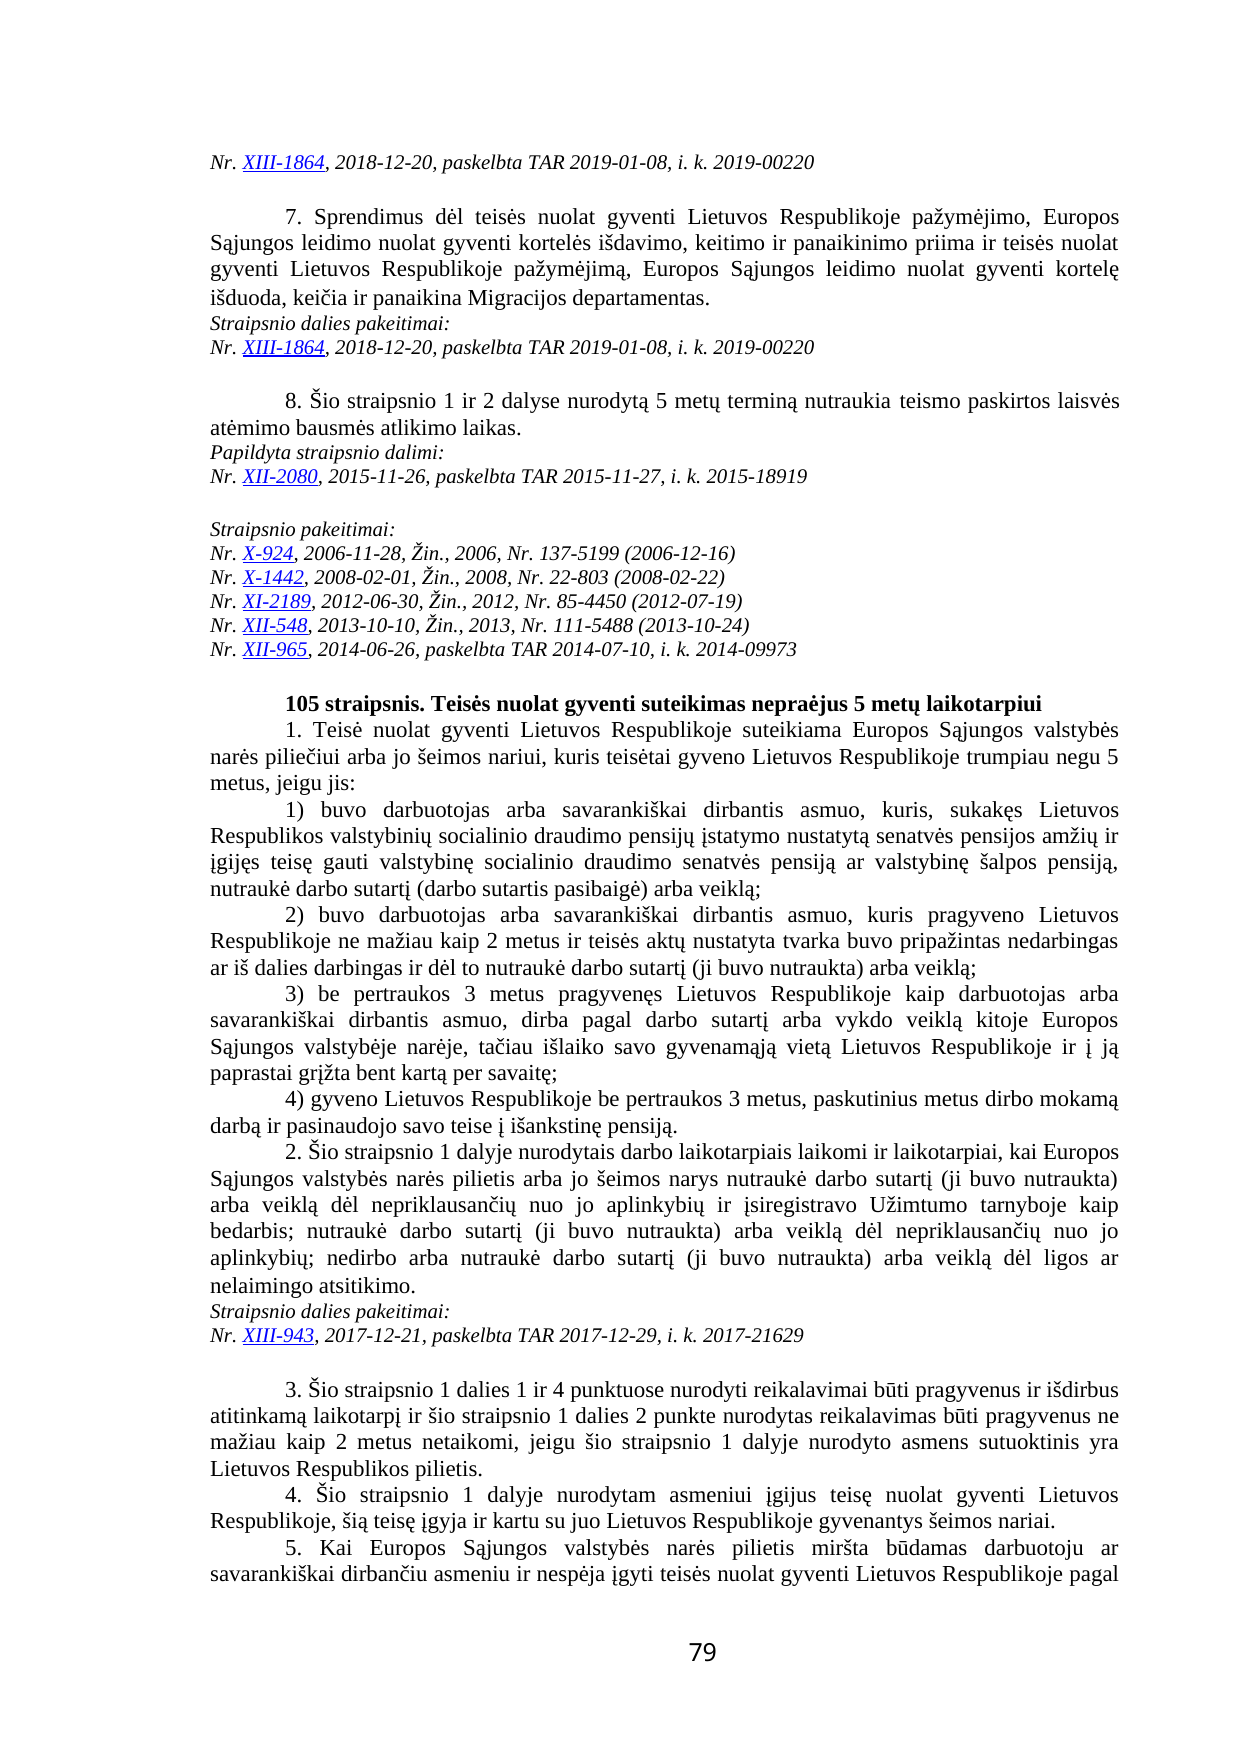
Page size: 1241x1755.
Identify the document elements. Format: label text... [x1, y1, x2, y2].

text Nr. XIII-943, 2017-12-21, paskelbta TAR 2017-12-29, i. k. 2017-21629 [210, 1323, 1120, 1347]
text Straipsnio dalies pakeitimai: [210, 311, 1120, 335]
text Straipsnio pakeitimai: [210, 517, 1120, 541]
text 2. Šio straipsnio 1 dalyje nurodytais darbo laikotarpiais laikomi ir laikotarpiai, kai Europos Sąjungos valstybės narės pilietis arba jo šeimos narys nutraukė darbo sutartį (ji buvo nutraukta) arba veiklą dėl nepriklausančių nuo jo aplinkybių ir įsiregistravo Užimtumo tarnyboje kaip bedarbis; nutraukė darbo sutartį (ji buvo nutraukta) arba veiklą dėl nepriklausančių nuo jo aplinkybių; nedirbo arba nutraukė darbo sutartį (ji buvo nutraukta) arba veiklą dėl ligos ar nelaimingo atsitikimo. [210, 1138, 1120, 1299]
text Nr. X-924, 2006-11-28, Žin., 2006, Nr. 137-5199 (2006-12-16) [210, 541, 1120, 565]
text 7. Sprendimus dėl teisės nuolat gyventi Lietuvos Respublikoje pažymėjimo, Europos Sąjungos leidimo nuolat gyventi kortelės išdavimo, keitimo ir panaikinimo priima ir teisės nuolat gyventi Lietuvos Respublikoje pažymėjimą, Europos Sąjungos leidimo nuolat gyventi kortelę išduoda, keičia ir panaikina Migracijos departamentas. [210, 203, 1120, 311]
text 105 straipsnis. Teisės nuolat gyventi suteikimas nepraėjus 5 metų laikotarpiui [285, 690, 1120, 717]
text 5. Kai Europos Sąjungos valstybės narės pilietis miršta būdamas darbuotoju ar savarankiškai dirbančiu asmeniu ir nespėja įgyti teisės nuolat gyventi Lietuvos Respublikoje pagal [210, 1534, 1120, 1586]
text Nr. XIII-1864, 2018-12-20, paskelbta TAR 2019-01-08, i. k. 2019-00220 [210, 150, 1120, 174]
text Nr. XII-548, 2013-10-10, Žin., 2013, Nr. 111-5488 (2013-10-24) [210, 613, 1120, 637]
text Nr. XII-2080, 2015-11-26, paskelbta TAR 2015-11-27, i. k. 2015-18919 [210, 464, 1120, 488]
text Nr. XIII-1864, 2018-12-20, paskelbta TAR 2019-01-08, i. k. 2019-00220 [210, 335, 1120, 359]
text Nr. X-1442, 2008-02-01, Žin., 2008, Nr. 22-803 (2008-02-22) [210, 565, 1120, 589]
text Nr. XII-965, 2014-06-26, paskelbta TAR 2014-07-10, i. k. 2014-09973 [210, 637, 1120, 661]
text Nr. XI-2189, 2012-06-30, Žin., 2012, Nr. 85-4450 (2012-07-19) [210, 589, 1120, 613]
text 3. Šio straipsnio 1 dalies 1 ir 4 punktuose nurodyti reikalavimai būti pragyvenus ir išdirbus atitinkamą laikotarpį ir šio straipsnio 1 dalies 2 punkte nurodytas reikalavimas būti pragyvenus ne mažiau kaip 2 metus netaikomi, jeigu šio straipsnio 1 dalyje nurodyto asmens sutuoktinis yra Lietuvos Respublikos pilietis. [210, 1376, 1120, 1481]
text 3) be pertraukos 3 metus pragyvenęs Lietuvos Respublikoje kaip darbuotojas arba savarankiškai dirbantis asmuo, dirba pagal darbo sutartį arba vykdo veiklą kitoje Europos Sąjungos valstybėje narėje, tačiau išlaiko savo gyvenamąją vietą Lietuvos Respublikoje ir į ją paprastai grįžta bent kartą per savaitę; [210, 980, 1120, 1086]
text 2) buvo darbuotojas arba savarankiškai dirbantis asmuo, kuris pragyveno Lietuvos Respublikoje ne mažiau kaip 2 metus ir teisės aktų nustatyta tvarka buvo pripažintas nedarbingas ar iš dalies darbingas ir dėl to nutraukė darbo sutartį (ji buvo nutraukta) arba veiklą; [210, 901, 1120, 980]
text 4) gyveno Lietuvos Respublikoje be pertraukos 3 metus, paskutinius metus dirbo mokamą darbą ir pasinaudojo savo teise į išankstinę pensiją. [210, 1086, 1120, 1138]
text Straipsnio dalies pakeitimai: [210, 1299, 1120, 1323]
text 1. Teisė nuolat gyventi Lietuvos Respublikoje suteikiama Europos Sąjungos valstybės narės piliečiui arba jo šeimos nariui, kuris teisėtai gyveno Lietuvos Respublikoje trumpiau negu 5 metus, jeigu jis: [210, 717, 1120, 796]
text 8. Šio straipsnio 1 ir 2 dalyse nurodytą 5 metų terminą nutraukia teismo paskirtos laisvės atėmimo bausmės atlikimo laikas. [210, 387, 1120, 440]
text 1) buvo darbuotojas arba savarankiškai dirbantis asmuo, kuris, sukakęs Lietuvos Respublikos valstybinių socialinio draudimo pensijų įstatymo nustatytą senatvės pensijos amžių ir įgijęs teisę gauti valstybinę socialinio draudimo senatvės pensiją ar valstybinę šalpos pensiją, nutraukė darbo sutartį (darbo sutartis pasibaigė) arba veiklą; [210, 796, 1120, 901]
text 4. Šio straipsnio 1 dalyje nurodytam asmeniui įgijus teisę nuolat gyventi Lietuvos Respublikoje, šią teisę įgyja ir kartu su juo Lietuvos Respublikoje gyvenantys šeimos nariai. [210, 1481, 1120, 1534]
text Papildyta straipsnio dalimi: [210, 440, 1120, 464]
